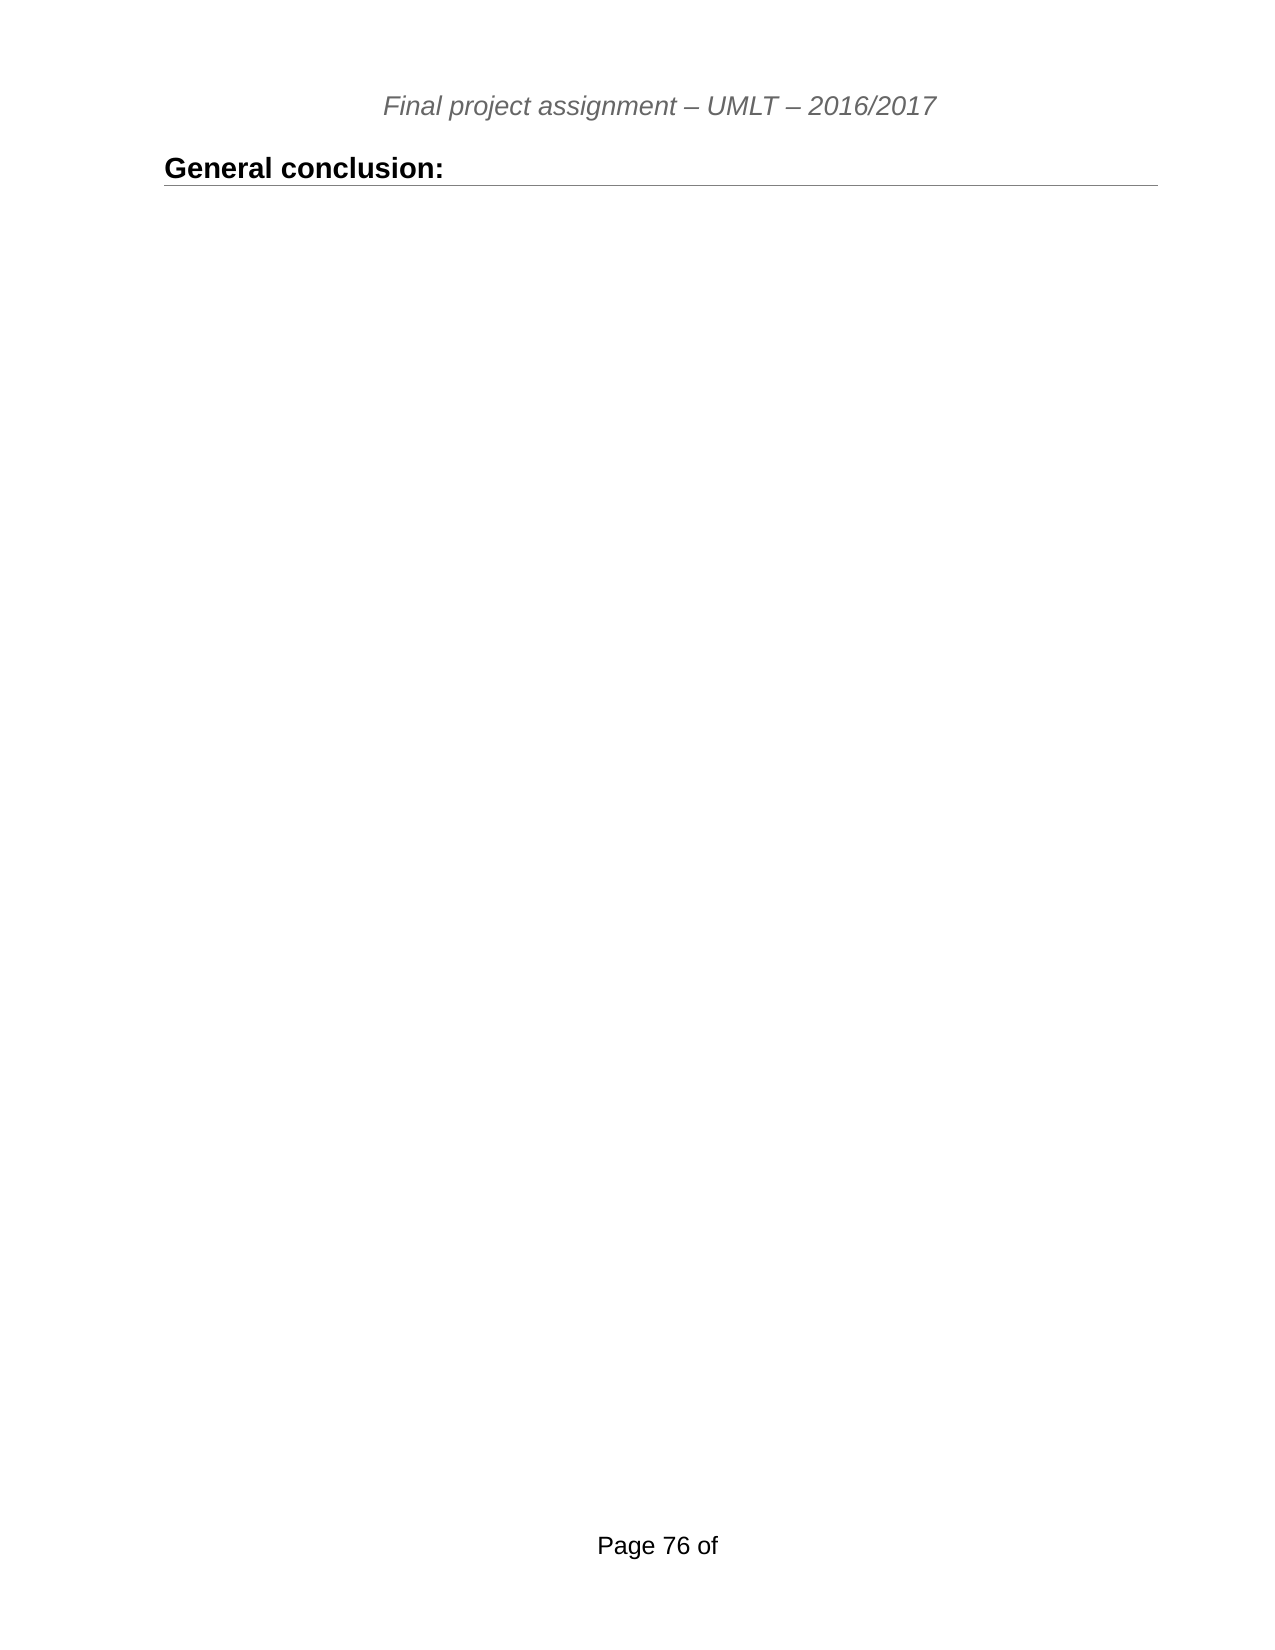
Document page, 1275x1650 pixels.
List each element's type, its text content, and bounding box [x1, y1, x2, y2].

text General conclusion: [164, 151, 1158, 185]
